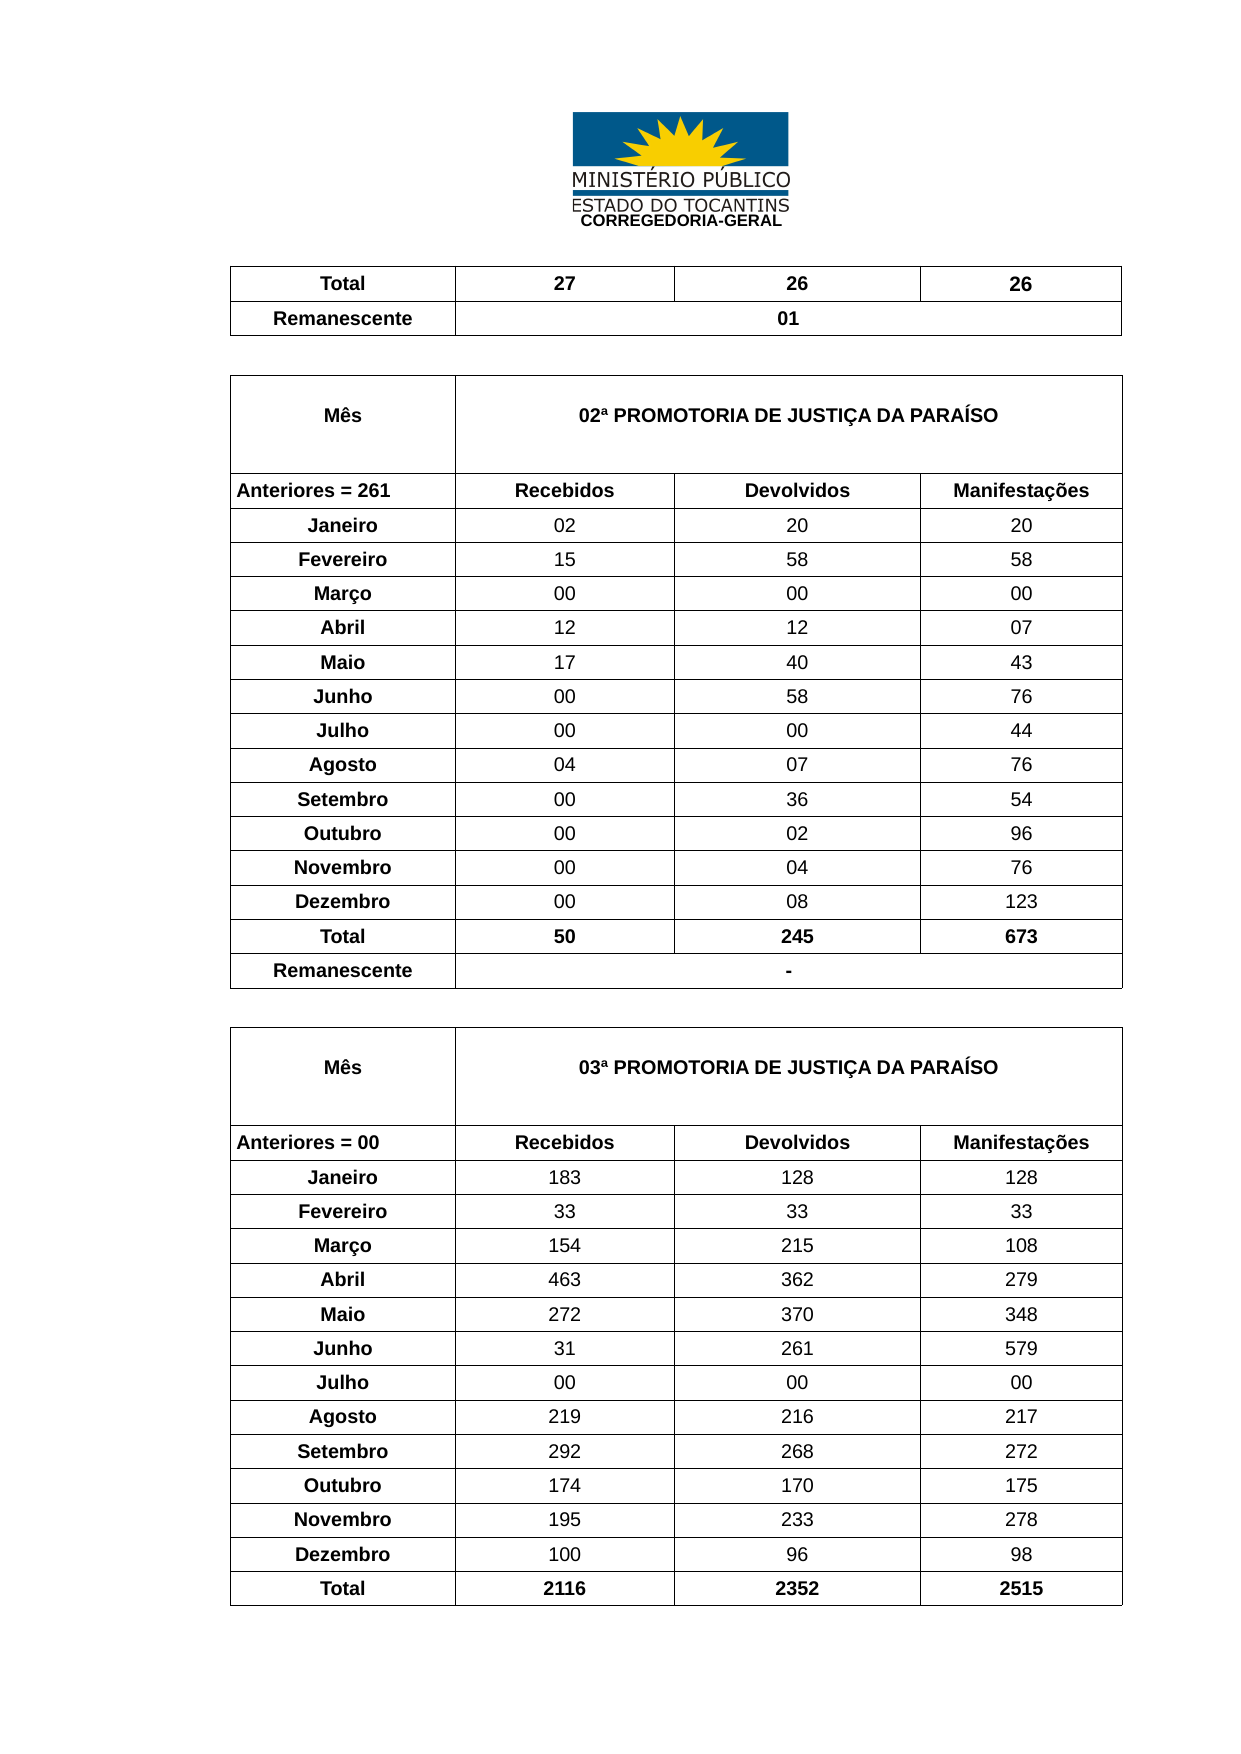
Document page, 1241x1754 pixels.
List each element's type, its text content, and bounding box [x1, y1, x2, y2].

table_cell 100 [456, 1538, 674, 1571]
table_cell 00 [456, 817, 674, 850]
picture [572, 112, 790, 212]
table_cell Remanescente [231, 954, 455, 987]
table_header 02ª PROMOTORIA DE JUSTIÇA DA PARAÍSO [456, 376, 1122, 473]
table_cell 33 [456, 1195, 674, 1228]
table_cell 33 [921, 1195, 1122, 1228]
table_cell 00 [456, 783, 674, 816]
table_cell 33 [675, 1195, 920, 1228]
table_cell Total [231, 1572, 455, 1605]
table_cell 219 [456, 1401, 674, 1434]
table_cell Abril [231, 1264, 455, 1297]
table_cell Agosto [231, 749, 455, 782]
table_cell Abril [231, 611, 455, 645]
table_cell Julho [231, 714, 455, 747]
table_cell 128 [921, 1161, 1122, 1194]
table_cell 579 [921, 1332, 1122, 1365]
table_cell Manifestações [921, 1126, 1122, 1160]
table_cell 348 [921, 1298, 1122, 1331]
table_cell 50 [456, 920, 674, 953]
table_cell Novembro [231, 851, 455, 884]
table_cell 76 [921, 680, 1122, 713]
table_cell Recebidos [456, 474, 674, 508]
table_cell Setembro [231, 1435, 455, 1468]
table_cell Anteriores = 261 [231, 474, 455, 508]
table_cell 2116 [456, 1572, 674, 1605]
table_cell 216 [675, 1401, 920, 1434]
table_cell 31 [456, 1332, 674, 1365]
table_cell Janeiro [231, 509, 455, 542]
table_cell 362 [675, 1264, 920, 1297]
table_cell 54 [921, 783, 1122, 816]
table_header Mês [231, 376, 455, 473]
table_cell 272 [456, 1298, 674, 1331]
table_cell 00 [456, 851, 674, 884]
table_cell Devolvidos [675, 474, 920, 508]
table_cell 76 [921, 749, 1122, 782]
table_cell Maio [231, 646, 455, 679]
table_cell 96 [921, 817, 1122, 850]
table_cell Devolvidos [675, 1126, 920, 1160]
table_cell Maio [231, 1298, 455, 1331]
table_cell 00 [921, 1366, 1122, 1399]
table_cell 01 [456, 302, 1121, 335]
table_cell Março [231, 577, 455, 610]
table_cell Recebidos [456, 1126, 674, 1160]
table_cell 00 [675, 1366, 920, 1399]
table_cell 279 [921, 1264, 1122, 1297]
table_cell Outubro [231, 817, 455, 850]
table_cell 217 [921, 1401, 1122, 1434]
table_cell Julho [231, 1366, 455, 1399]
table_cell 76 [921, 851, 1122, 884]
table_cell 175 [921, 1469, 1122, 1502]
table_header Mês [231, 1028, 455, 1125]
table_cell Fevereiro [231, 543, 455, 576]
table_cell 00 [675, 577, 920, 610]
table_cell 43 [921, 646, 1122, 679]
table_cell 261 [675, 1332, 920, 1365]
table_cell 272 [921, 1435, 1122, 1468]
table_cell 463 [456, 1264, 674, 1297]
table_cell Outubro [231, 1469, 455, 1502]
table_cell 00 [456, 680, 674, 713]
table_cell 44 [921, 714, 1122, 747]
table_cell Agosto [231, 1401, 455, 1434]
table_cell 183 [456, 1161, 674, 1194]
table_cell 215 [675, 1229, 920, 1262]
table_cell Fevereiro [231, 1195, 455, 1228]
table_cell 2515 [921, 1572, 1122, 1605]
table_cell Junho [231, 1332, 455, 1365]
table_cell 292 [456, 1435, 674, 1468]
table_cell Março [231, 1229, 455, 1262]
table_cell 15 [456, 543, 674, 576]
table_cell 27 [456, 267, 674, 301]
table_cell Dezembro [231, 1538, 455, 1571]
table_cell 98 [921, 1538, 1122, 1571]
table_cell 26 [675, 267, 920, 301]
table_cell 08 [675, 886, 920, 919]
table_cell 154 [456, 1229, 674, 1262]
table_cell 00 [675, 714, 920, 747]
table_cell 245 [675, 920, 920, 953]
table_cell Manifestações [921, 474, 1122, 508]
table_cell 12 [456, 611, 674, 645]
table_cell 673 [921, 920, 1122, 953]
table_cell 20 [921, 509, 1122, 542]
table_cell Novembro [231, 1504, 455, 1537]
table_cell 58 [675, 543, 920, 576]
table_cell 04 [456, 749, 674, 782]
table_cell 96 [675, 1538, 920, 1571]
table_cell 02 [456, 509, 674, 542]
table_cell Dezembro [231, 886, 455, 919]
table_cell 00 [456, 886, 674, 919]
table_cell 36 [675, 783, 920, 816]
table_cell 07 [675, 749, 920, 782]
table_cell Setembro [231, 783, 455, 816]
table_cell 00 [456, 714, 674, 747]
table_cell Janeiro [231, 1161, 455, 1194]
table_cell 58 [921, 543, 1122, 576]
table_cell 278 [921, 1504, 1122, 1537]
table_cell 170 [675, 1469, 920, 1502]
table_cell 07 [921, 611, 1122, 645]
table_cell 2352 [675, 1572, 920, 1605]
table_cell Junho [231, 680, 455, 713]
table_cell - [456, 954, 1122, 987]
table_header 03ª PROMOTORIA DE JUSTIÇA DA PARAÍSO [456, 1028, 1122, 1125]
table_cell Remanescente [231, 302, 455, 335]
table_cell Anteriores = 00 [231, 1126, 455, 1160]
table_cell 00 [456, 577, 674, 610]
table_cell 00 [921, 577, 1122, 610]
table_cell 20 [675, 509, 920, 542]
table_cell 04 [675, 851, 920, 884]
table_cell 00 [456, 1366, 674, 1399]
table_cell Total [231, 920, 455, 953]
table_cell 268 [675, 1435, 920, 1468]
table_cell 58 [675, 680, 920, 713]
table_cell 123 [921, 886, 1122, 919]
table_cell 195 [456, 1504, 674, 1537]
table_cell 174 [456, 1469, 674, 1502]
table_cell 370 [675, 1298, 920, 1331]
table_cell 233 [675, 1504, 920, 1537]
table_cell 40 [675, 646, 920, 679]
table_cell 128 [675, 1161, 920, 1194]
table_cell Total [231, 267, 455, 301]
table_cell 17 [456, 646, 674, 679]
table_cell 108 [921, 1229, 1122, 1262]
table_cell 02 [675, 817, 920, 850]
table_cell 26 [921, 267, 1121, 301]
table_cell 12 [675, 611, 920, 645]
